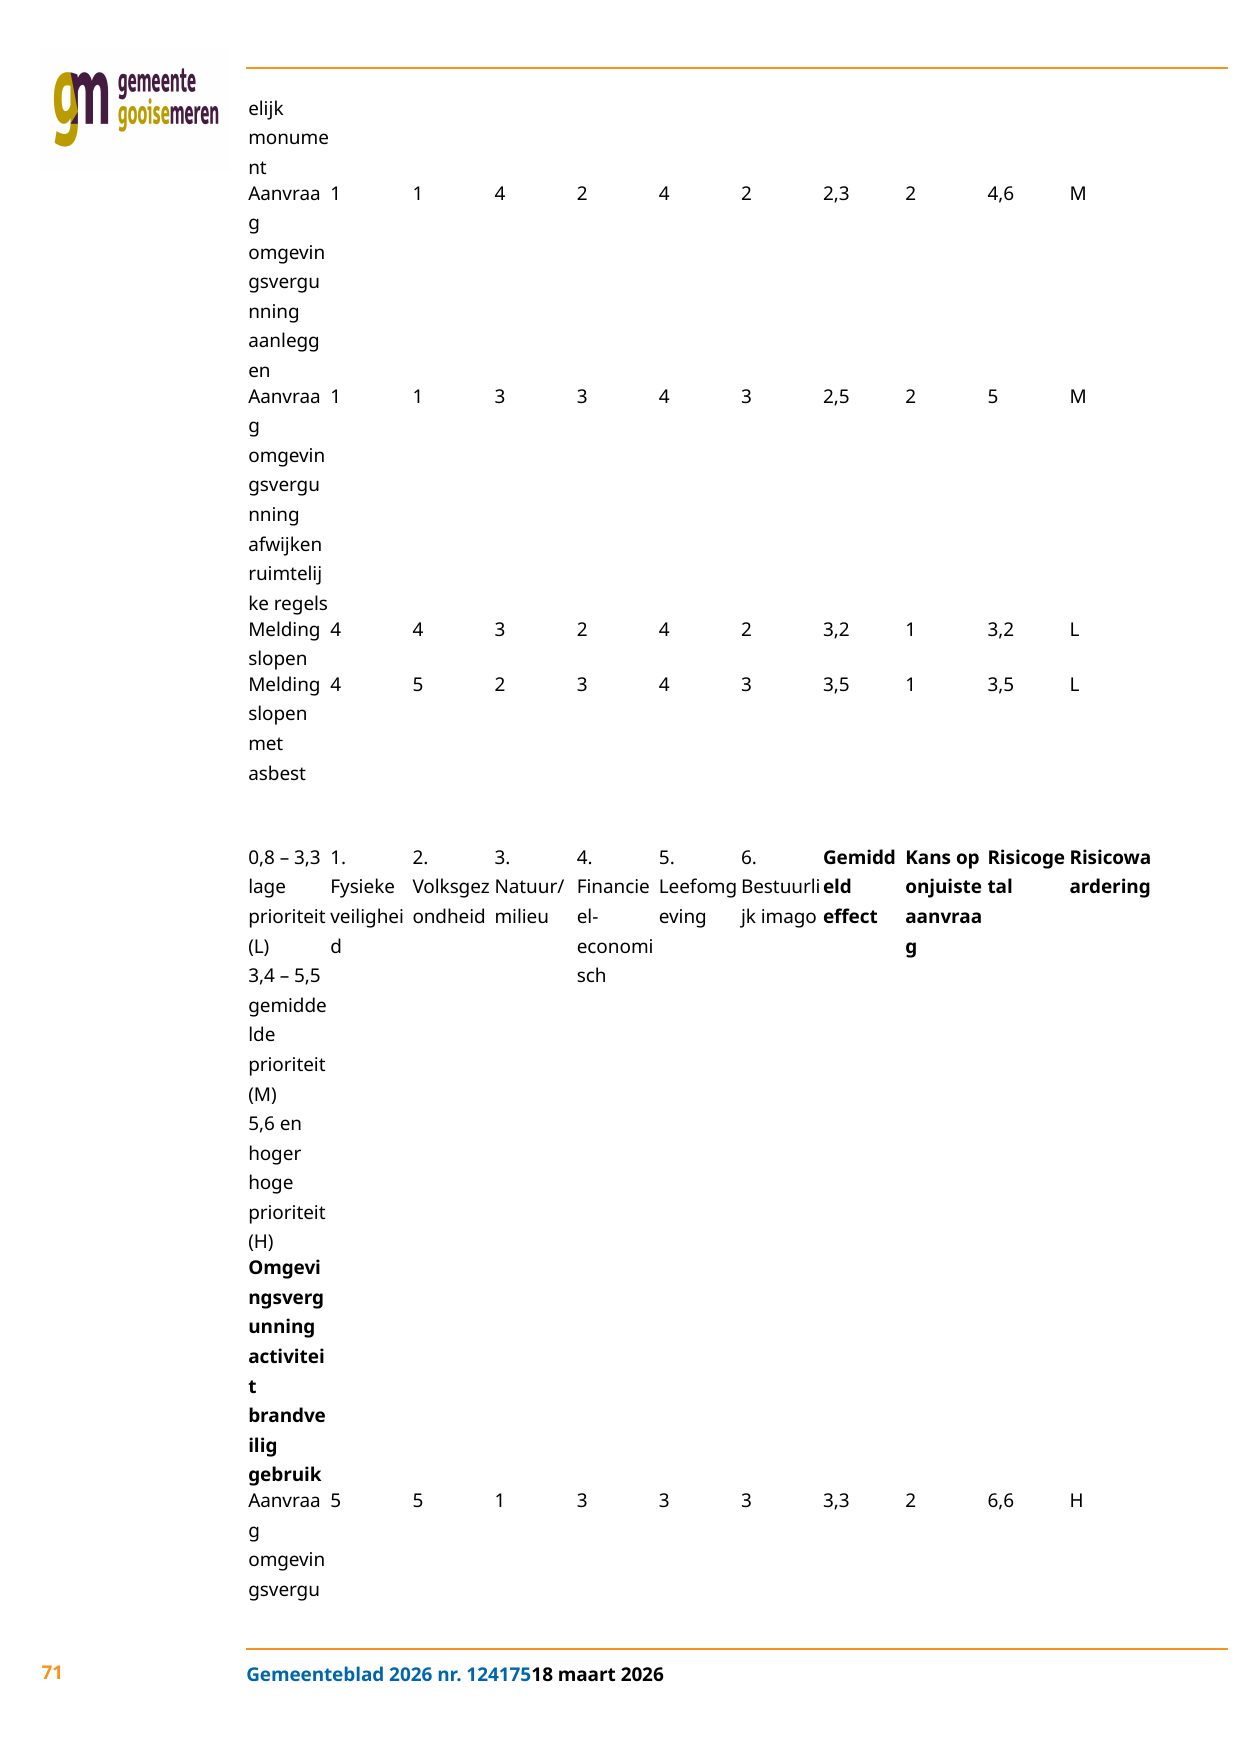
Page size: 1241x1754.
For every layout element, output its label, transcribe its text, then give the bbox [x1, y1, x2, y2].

table_cell 5 [412, 671, 494, 786]
table_cell 3 [577, 383, 659, 616]
table_cell 3 [741, 671, 823, 786]
table_cell [659, 786, 741, 811]
table_cell 4 [659, 383, 741, 616]
table_cell [823, 786, 905, 811]
table_cell 1 [905, 671, 987, 786]
table_cell 3,2 [987, 616, 1069, 671]
table_cell [905, 95, 987, 180]
table_cell [577, 1255, 659, 1487]
table_header Gemiddeld effect [823, 844, 905, 1254]
table_cell 6,6 [987, 1487, 1069, 1602]
table_cell 2 [577, 180, 659, 383]
table_cell [330, 1255, 412, 1487]
table_cell 4,6 [987, 180, 1069, 383]
table_cell [330, 95, 412, 180]
table_cell Omgevingsvergunning activiteit brandveilig gebruik [248, 1255, 330, 1487]
table_cell 3 [741, 383, 823, 616]
table_cell 1 [412, 383, 494, 616]
table_cell 3 [494, 383, 577, 616]
table_cell [494, 95, 577, 180]
table_cell [905, 1255, 987, 1487]
table_cell [494, 786, 577, 811]
table_cell 2 [741, 616, 823, 671]
table_cell Aanvraag omgevingsvergunning afwijken ruimtelijke regels [248, 383, 330, 616]
table_cell 3,2 [823, 616, 905, 671]
table_cell 2,5 [823, 383, 905, 616]
table_header Risicowaardering [1069, 844, 1152, 1254]
table_header 3. Natuur/milieu [494, 844, 577, 1254]
table_cell Aanvraag omgevingsvergunning aanleggen [248, 180, 330, 383]
table_cell 3 [741, 1487, 823, 1602]
table_cell 1 [494, 1487, 577, 1602]
table_cell [987, 1255, 1069, 1487]
table_cell 4 [659, 671, 741, 786]
table_cell [1069, 1255, 1152, 1487]
table_cell 2 [494, 671, 577, 786]
table_header 0,8 – 3,3 lage prioriteit (L) 3,4 – 5,5 gemiddelde prioriteit (M) 5,6 en hoger hoge prioriteit (H) [248, 844, 330, 1254]
table_cell [577, 786, 659, 811]
table_cell 2,3 [823, 180, 905, 383]
table_header 6. Bestuurlijk imago [741, 844, 823, 1254]
table_cell 3 [577, 1487, 659, 1602]
table_cell 1 [412, 180, 494, 383]
table_header 5. Leefomgeving [659, 844, 741, 1254]
table_cell 3 [577, 671, 659, 786]
table_cell [823, 1255, 905, 1487]
table_cell elijk monument [248, 95, 330, 180]
table_cell [412, 95, 494, 180]
table_cell 2 [905, 180, 987, 383]
table_cell [987, 786, 1069, 811]
table_cell 2 [577, 616, 659, 671]
table_cell 4 [659, 180, 741, 383]
table_cell M [1069, 383, 1152, 616]
table_cell 2 [905, 383, 987, 616]
table_cell [248, 786, 330, 811]
table_cell 4 [330, 616, 412, 671]
table_header Kans op onjuiste aanvraag [905, 844, 987, 1254]
table_cell [577, 95, 659, 180]
table_cell H [1069, 1487, 1152, 1602]
table_cell [412, 786, 494, 811]
table_cell 3,5 [987, 671, 1069, 786]
table_cell 2 [741, 180, 823, 383]
table_cell 1 [330, 383, 412, 616]
table_cell [1069, 786, 1152, 811]
table_cell [741, 786, 823, 811]
table_cell [741, 1255, 823, 1487]
table_cell 1 [330, 180, 412, 383]
table_cell 3 [494, 616, 577, 671]
table_cell [823, 95, 905, 180]
table_cell 2 [905, 1487, 987, 1602]
table_cell 1 [905, 616, 987, 671]
table_cell L [1069, 616, 1152, 671]
table_cell Aanvraag omgevingsvergu [248, 1487, 330, 1602]
table_cell [905, 786, 987, 811]
table_cell 4 [412, 616, 494, 671]
table_header Risicogetal [987, 844, 1069, 1254]
table_header 1. Fysieke veiligheid [330, 844, 412, 1254]
table_cell M [1069, 180, 1152, 383]
table_cell Melding slopen [248, 616, 330, 671]
table_cell [412, 1255, 494, 1487]
table_cell 5 [330, 1487, 412, 1602]
table_cell 5 [987, 383, 1069, 616]
table_cell Melding slopen met asbest [248, 671, 330, 786]
table_cell 4 [659, 616, 741, 671]
table_header 2. Volksgezondheid [412, 844, 494, 1254]
table_cell [741, 95, 823, 180]
table_cell 3,3 [823, 1487, 905, 1602]
table_cell 3 [659, 1487, 741, 1602]
table_cell [1069, 95, 1152, 180]
table_cell 4 [494, 180, 577, 383]
table_cell 3,5 [823, 671, 905, 786]
table_cell [659, 95, 741, 180]
table_cell 5 [412, 1487, 494, 1602]
table_cell L [1069, 671, 1152, 786]
table_cell [987, 95, 1069, 180]
table_cell [494, 1255, 577, 1487]
picture [41, 47, 231, 172]
table_header 4. Financieel-economisch [577, 844, 659, 1254]
table_cell [330, 786, 412, 811]
table_cell 4 [330, 671, 412, 786]
table_cell [659, 1255, 741, 1487]
